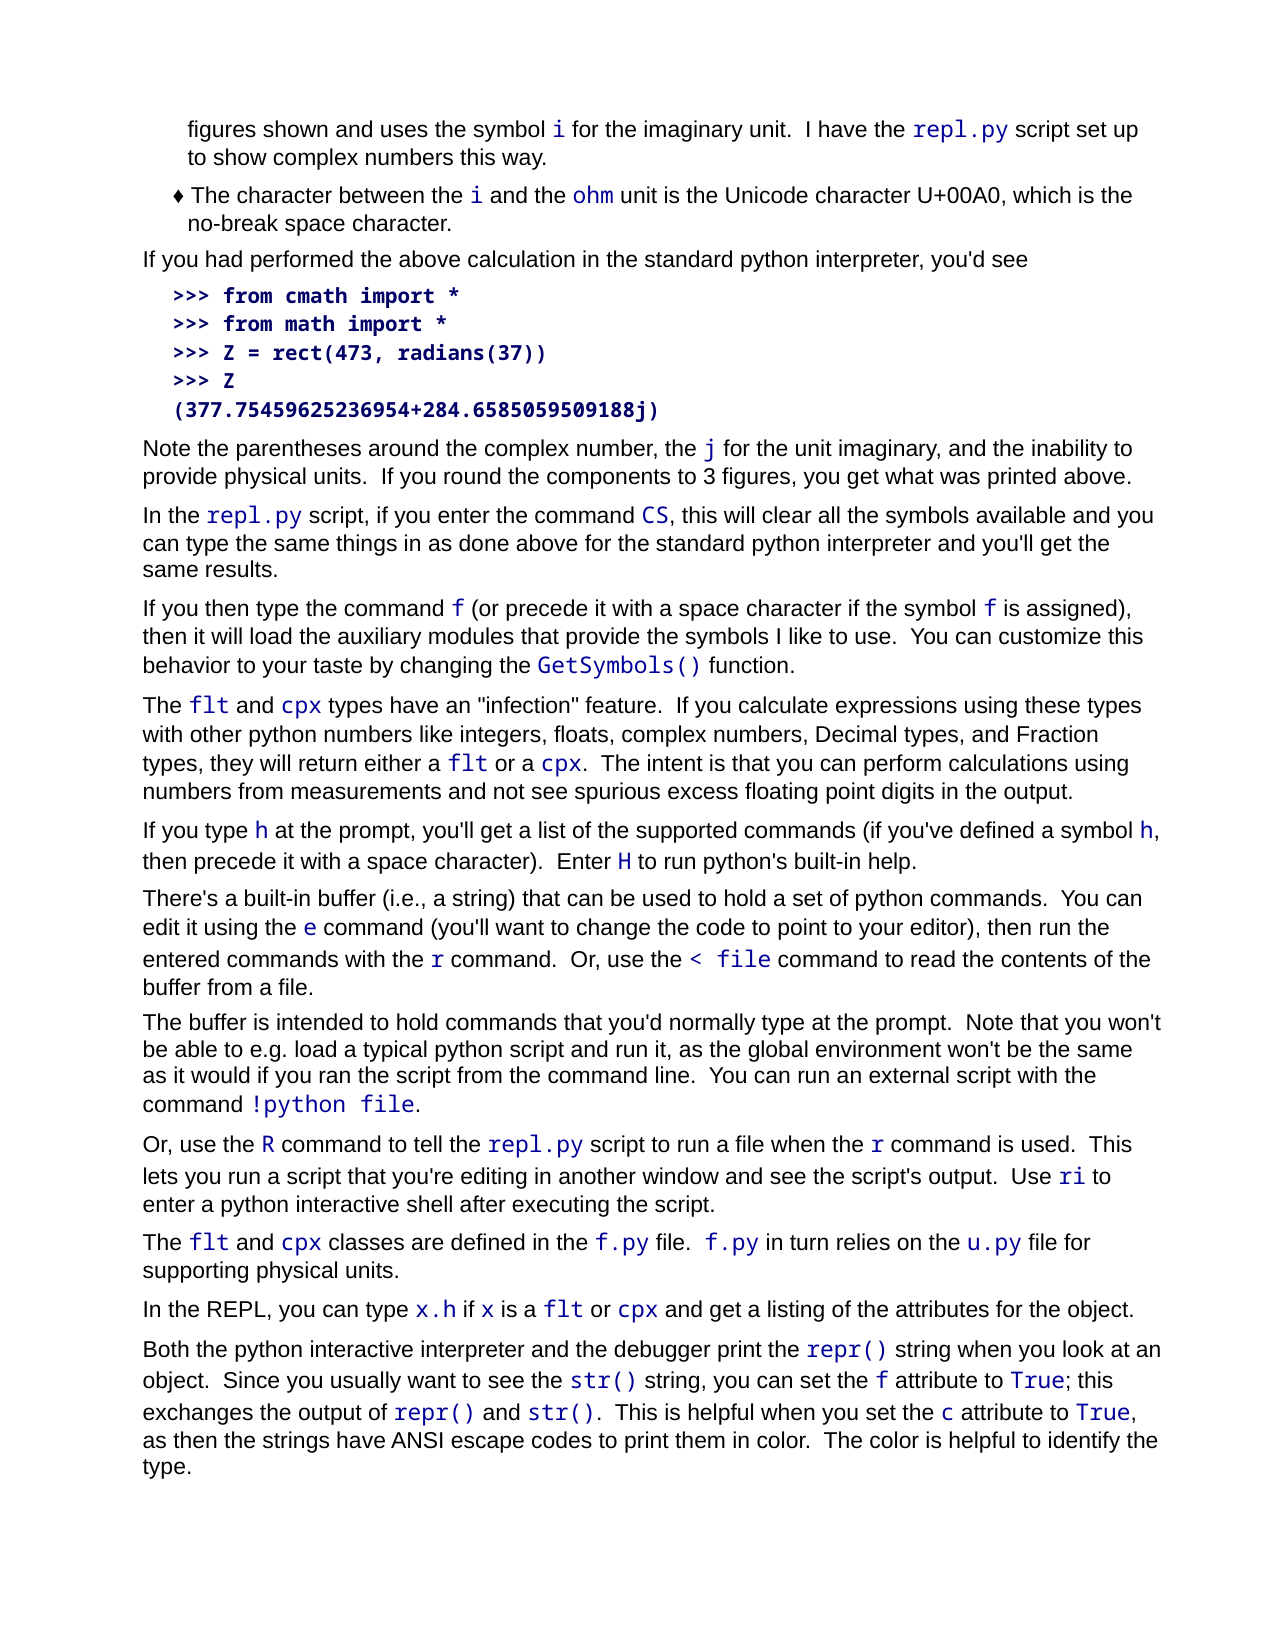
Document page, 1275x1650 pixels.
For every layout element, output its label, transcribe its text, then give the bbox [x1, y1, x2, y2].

text Note the parentheses around the complex number, the j for the unit imaginary, and the inability to provide physical units. If you round the components to 3 figures, you get what was printed above. [142, 432, 1162, 490]
text If you had performed the above calculation in the standard python interpreter, you'd see [142, 246, 1162, 272]
text If you then type the command f (or precede it with a space character if the symbol f is assigned), then it will load the auxiliary modules that provide the symbols I like to use. You can customize this behavior to your taste by changing the GetSymbols() function. [142, 592, 1162, 680]
text In the REPL, you can type x.h if x is a flt or cpx and get a listing of the attributes for the object. [142, 1293, 1162, 1324]
text The flt and cpx classes are defined in the f.py file. f.py in turn relies on the u.py file for supporting physical units. [142, 1226, 1162, 1284]
list The character between the i and the ohm unit is the Unicode character U+00A0, which is the no-break space character. [172, 179, 1162, 237]
text (377.75459625236954+284.6585059509188j) [172, 395, 1162, 423]
text >>> Z [172, 366, 1162, 395]
text Or, use the R command to tell the repl.py script to run a file when the r command is used. This lets you run a script that you're editing in another window and see the script's output. Use ri to enter a python interactive shell after executing the script. [142, 1128, 1162, 1217]
text >>> Z = rect(473, radians(37)) [172, 338, 1162, 366]
text In the repl.py script, if you enter the command CS, this will clear all the symbols available and you can type the same things in as done above for the standard python interpreter and you'll get the same results. [142, 499, 1162, 583]
text The flt and cpx types have an "infection" feature. If you calculate expressions using these types with other python numbers like integers, floats, complex numbers, Decimal types, and Fraction types, they will return either a flt or a cpx. The intent is that you can perform calculations using numbers from measurements and not see spurious excess floating point digits in the output. [142, 689, 1162, 804]
text There's a built-in buffer (i.e., a string) that can be used to hold a set of python commands. You can edit it using the e command (you'll want to change the code to point to your editor), then run the entered commands with the r command. Or, use the < file command to read the contents of the buffer from a file. [142, 885, 1162, 1000]
text If you type h at the prompt, you'll get a list of the supported commands (if you've defined a symbol h, then precede it with a space character). Enter H to run python's built-in help. [142, 813, 1162, 876]
text >>> from math import * [172, 309, 1162, 338]
text >>> from cmath import * [172, 281, 1162, 309]
text Both the python interactive interpreter and the debugger print the repr() string when you look at an object. Since you usually want to see the str() string, you can set the f attribute to True; this exchanges the output of repr() and str(). This is helpful when you set the c attribute to True, as then the strings have ANSI escape codes to print them in color. The color is helpful to identify the type. [142, 1333, 1162, 1479]
text The buffer is intended to hold commands that you'd normally type at the prompt. Note that you won't be able to e.g. load a typical python script and run it, as the global environment won't be the same as it would if you ran the script from the command line. You can run an external script with the command !python file. [142, 1009, 1162, 1119]
list figures shown and uses the symbol i for the imaginary unit. I have the repl.py script set up to show complex numbers this way. [172, 112, 1162, 170]
